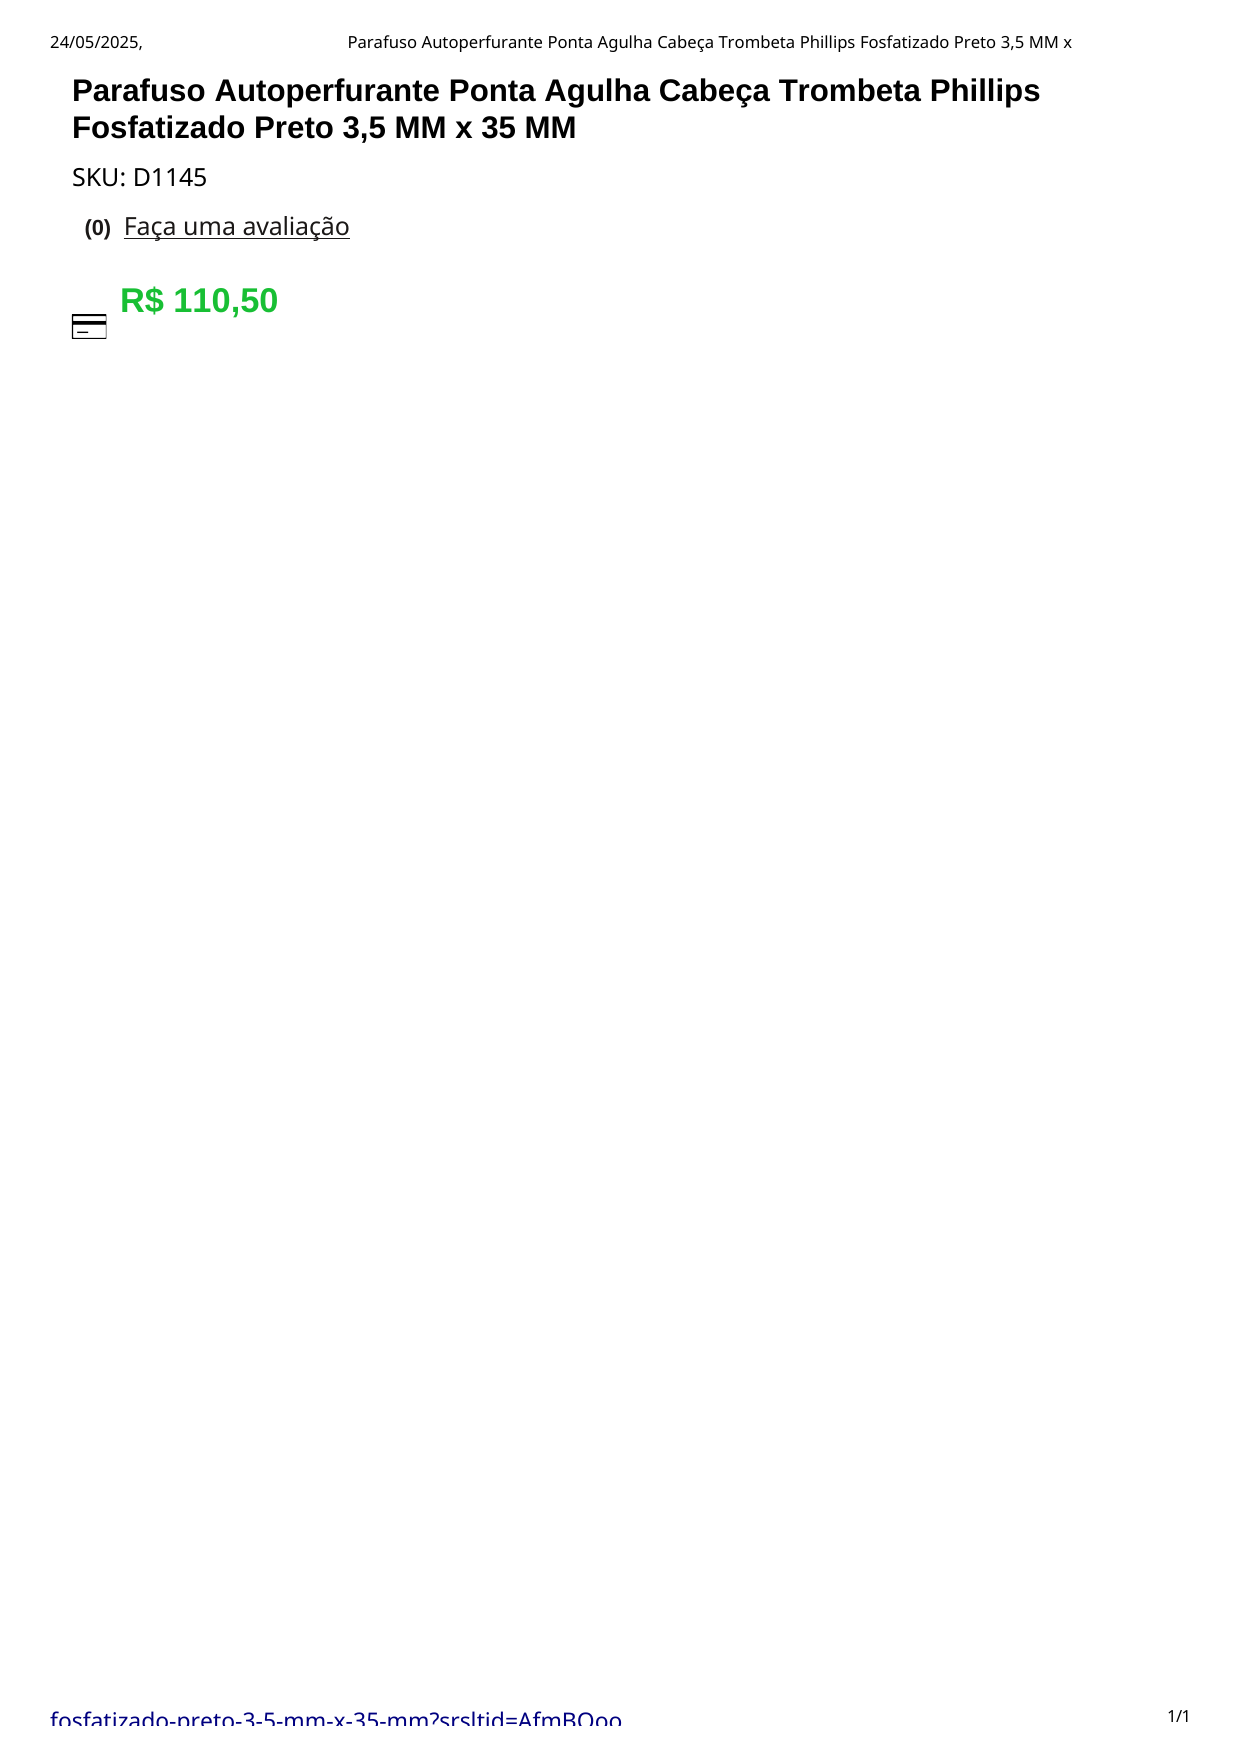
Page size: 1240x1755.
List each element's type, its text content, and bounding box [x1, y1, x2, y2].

text (0) Faça uma avaliação [84, 209, 1181, 243]
text SKU: D1145 [72, 160, 1181, 194]
text Parafuso Autoperfurante Ponta Agulha Cabeça Trombeta Phillips Fosfatizado Preto 3,5 MM x 35 MM [72, 72, 1181, 145]
text R$ 110,50 [72, 280, 1181, 339]
